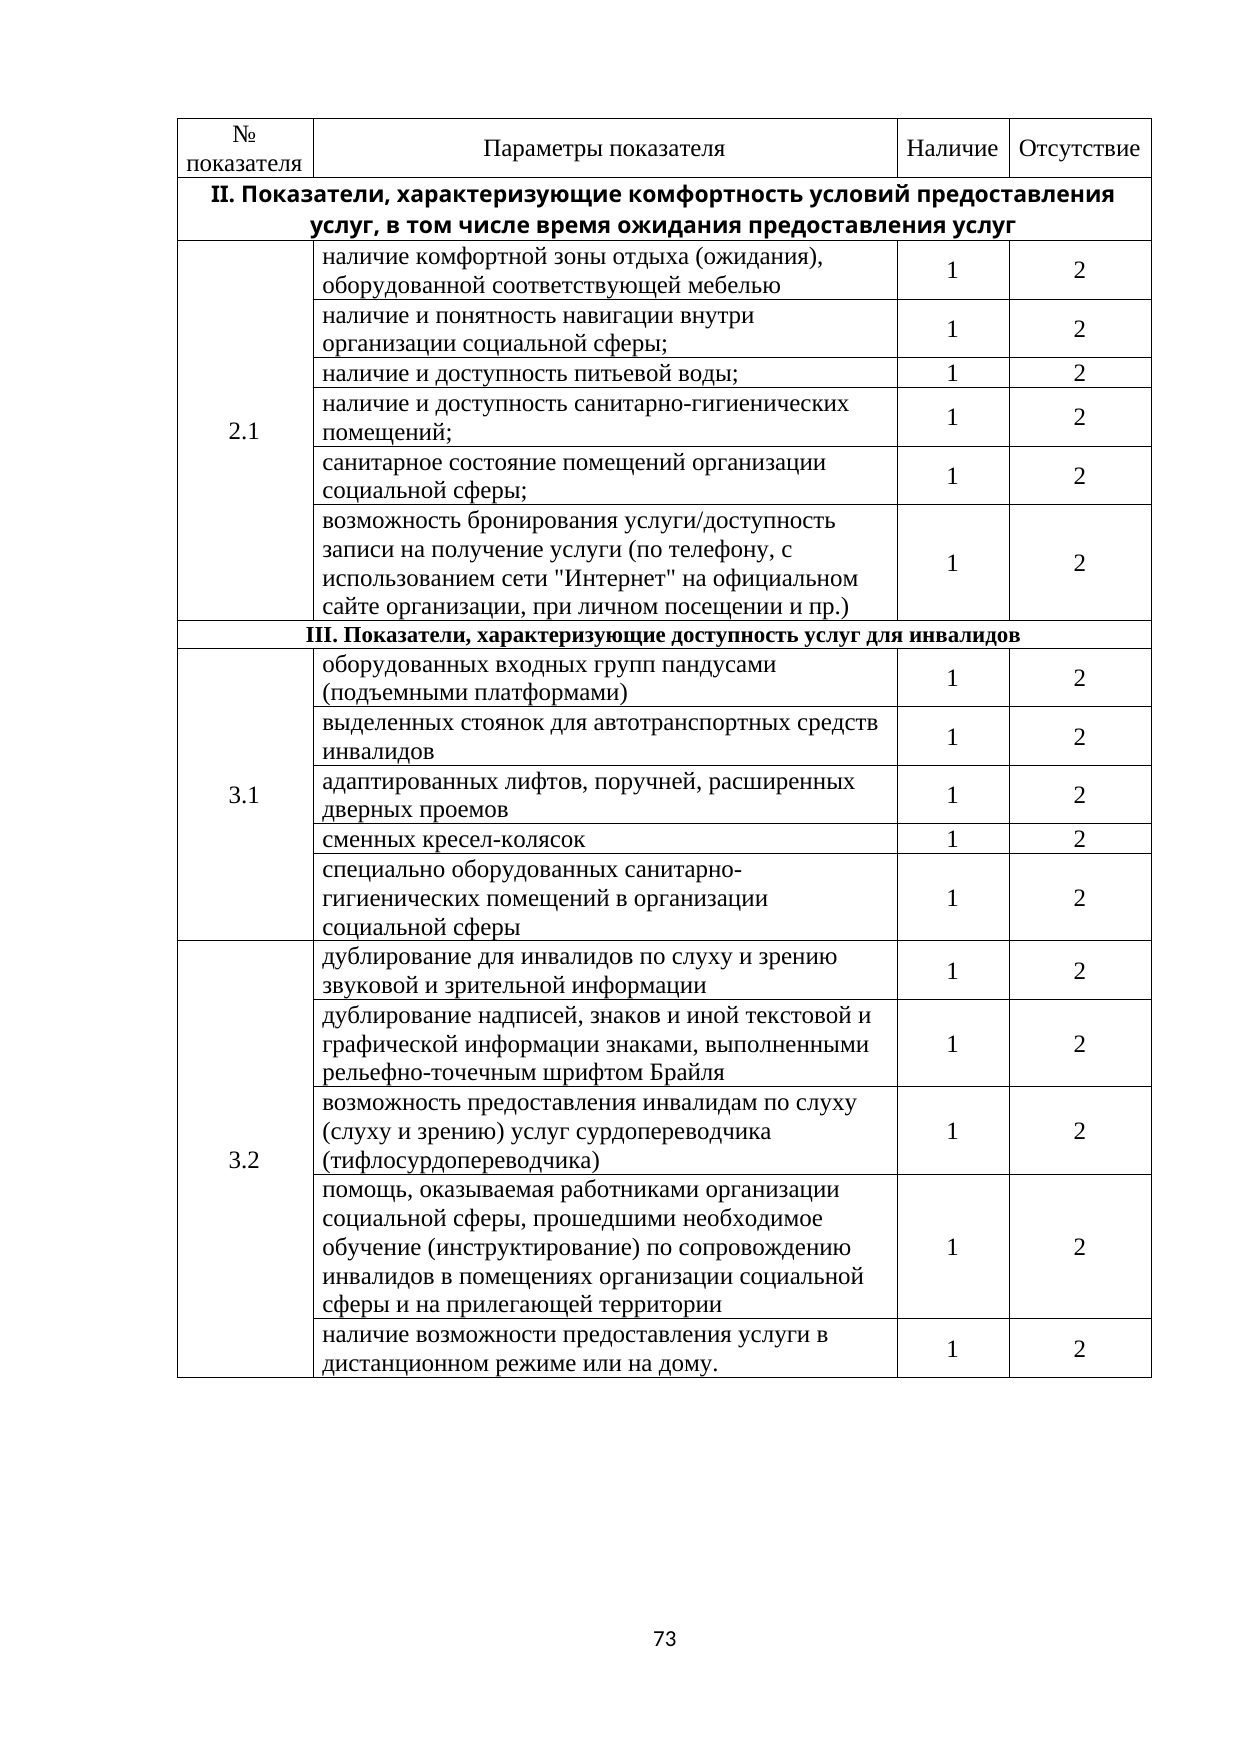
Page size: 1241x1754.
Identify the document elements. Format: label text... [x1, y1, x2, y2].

table_cell 2 [1010, 707, 1151, 765]
table_cell 1 [898, 854, 1009, 940]
table_cell наличие и доступность санитарно-гигиенических помещений; [314, 388, 897, 446]
table_cell сменных кресел-колясок [314, 824, 897, 853]
table_header Отсутствие [1010, 119, 1151, 177]
table_cell 2 [1010, 824, 1151, 853]
table_cell помощь, оказываемая работниками организации социальной сферы, прошедшими необходимое обучение (инструктирование) по сопровождению инвалидов в помещениях организации социальной сферы и на прилегающей территории [314, 1175, 897, 1318]
table_cell адаптированных лифтов, поручней, расширенных дверных проемов [314, 766, 897, 823]
table_cell санитарное состояние помещений организации социальной сферы; [314, 447, 897, 504]
table_cell 1 [898, 941, 1009, 999]
table_header Параметры показателя [314, 119, 897, 177]
table_cell 2 [1010, 447, 1151, 504]
table_header № показателя [178, 119, 313, 177]
table_cell оборудованных входных групп пандусами (подъемными платформами) [314, 649, 897, 706]
table_cell 1 [898, 388, 1009, 446]
table_cell 2 [1010, 649, 1151, 706]
table_cell 1 [898, 1087, 1009, 1173]
table_cell наличие возможности предоставления услуги в дистанционном режиме или на дому. [314, 1319, 897, 1377]
table_cell 1 [898, 649, 1009, 706]
table_cell 1 [898, 1319, 1009, 1377]
table_cell 1 [898, 707, 1009, 765]
table_cell 1 [898, 447, 1009, 504]
table_cell 2 [1010, 358, 1151, 387]
table_cell 1 [898, 505, 1009, 620]
table_cell 2 [1010, 854, 1151, 940]
table_cell выделенных стоянок для автотранспортных средств инвалидов [314, 707, 897, 765]
table_header Наличие [898, 119, 1009, 177]
table_cell 3.2 [178, 941, 313, 1377]
table_cell 2 [1010, 241, 1151, 299]
table_cell 2 [1010, 1000, 1151, 1086]
table_cell 2 [1010, 300, 1151, 357]
table_cell II. Показатели, характеризующие комфортность условий предоставления услуг, в том числе время ожидания предоставления услуг [178, 178, 1151, 240]
table_cell 1 [898, 300, 1009, 357]
table_cell наличие и доступность питьевой воды; [314, 358, 897, 387]
table_cell 1 [898, 766, 1009, 823]
table_cell 3.1 [178, 649, 313, 940]
table_cell 1 [898, 358, 1009, 387]
table_cell 2 [1010, 1319, 1151, 1377]
table_cell 2 [1010, 941, 1151, 999]
table_cell дублирование для инвалидов по слуху и зрению звуковой и зрительной информации [314, 941, 897, 999]
table_cell 1 [898, 1000, 1009, 1086]
table_cell 2 [1010, 388, 1151, 446]
table_cell наличие и понятность навигации внутри организации социальной сферы; [314, 300, 897, 357]
table_cell 2.1 [178, 241, 313, 620]
table_cell 2 [1010, 766, 1151, 823]
table_cell дублирование надписей, знаков и иной текстовой и графической информации знаками, выполненными рельефно-точечным шрифтом Брайля [314, 1000, 897, 1086]
table_cell 2 [1010, 1175, 1151, 1318]
table_cell III. Показатели, характеризующие доступность услуг для инвалидов [178, 621, 1151, 648]
table_cell 2 [1010, 505, 1151, 620]
table_cell возможность предоставления инвалидам по слуху (слуху и зрению) услуг сурдопереводчика (тифлосурдопереводчика) [314, 1087, 897, 1173]
table_cell 1 [898, 824, 1009, 853]
table_cell наличие комфортной зоны отдыха (ожидания), оборудованной соответствующей мебелью [314, 241, 897, 299]
table_cell 2 [1010, 1087, 1151, 1173]
table_cell возможность бронирования услуги/доступность записи на получение услуги (по телефону, с использованием сети "Интернет" на официальном сайте организации, при личном посещении и пр.) [314, 505, 897, 620]
table_cell 1 [898, 241, 1009, 299]
table_cell специально оборудованных санитарно-гигиенических помещений в организации социальной сферы [314, 854, 897, 940]
table_cell 1 [898, 1175, 1009, 1318]
